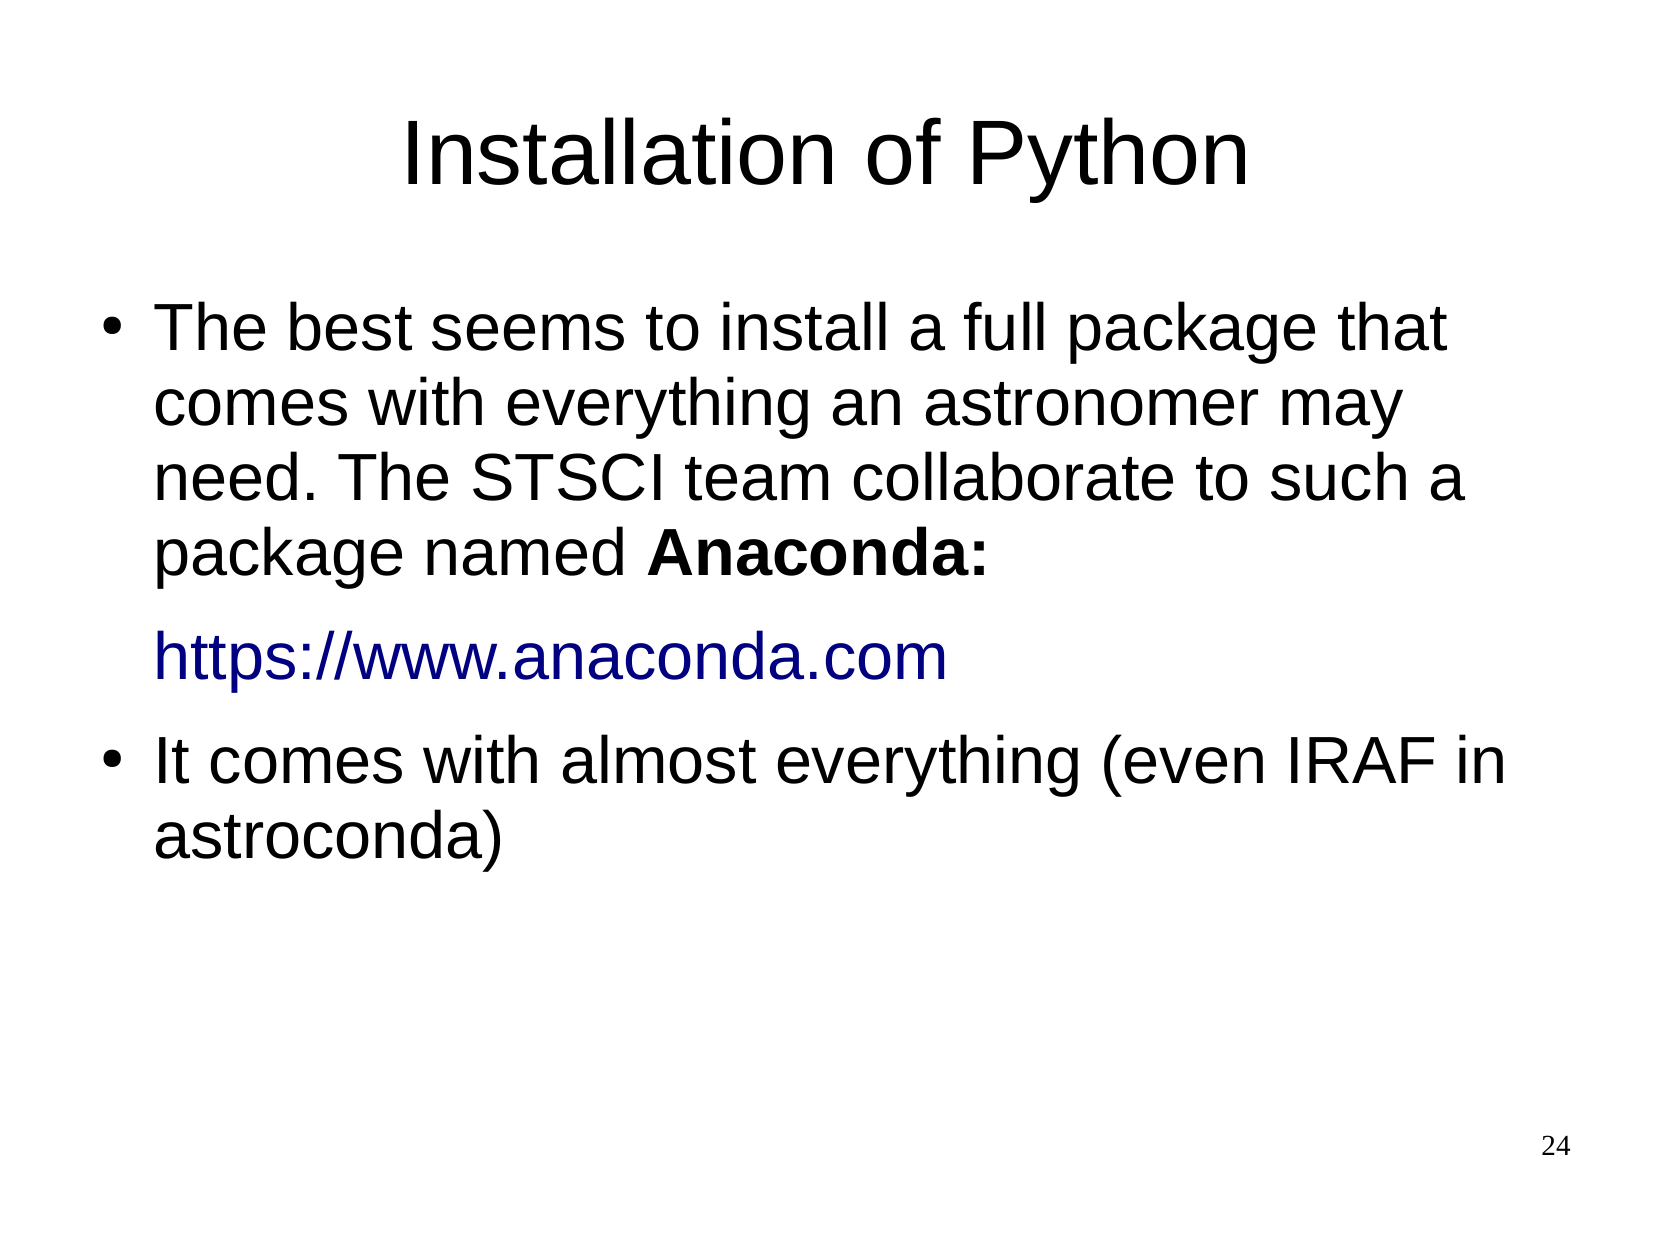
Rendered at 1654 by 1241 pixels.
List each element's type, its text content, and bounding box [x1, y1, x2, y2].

title Installation of Python [82, 49, 1571, 257]
list The best seems to install a full package that comes with everything an astronomer may need. The STSCI team collaborate to such a package named Anaconda: https://www.anaconda.com It comes with almost everything (even IRAF in astroconda) [82, 290, 1571, 1010]
